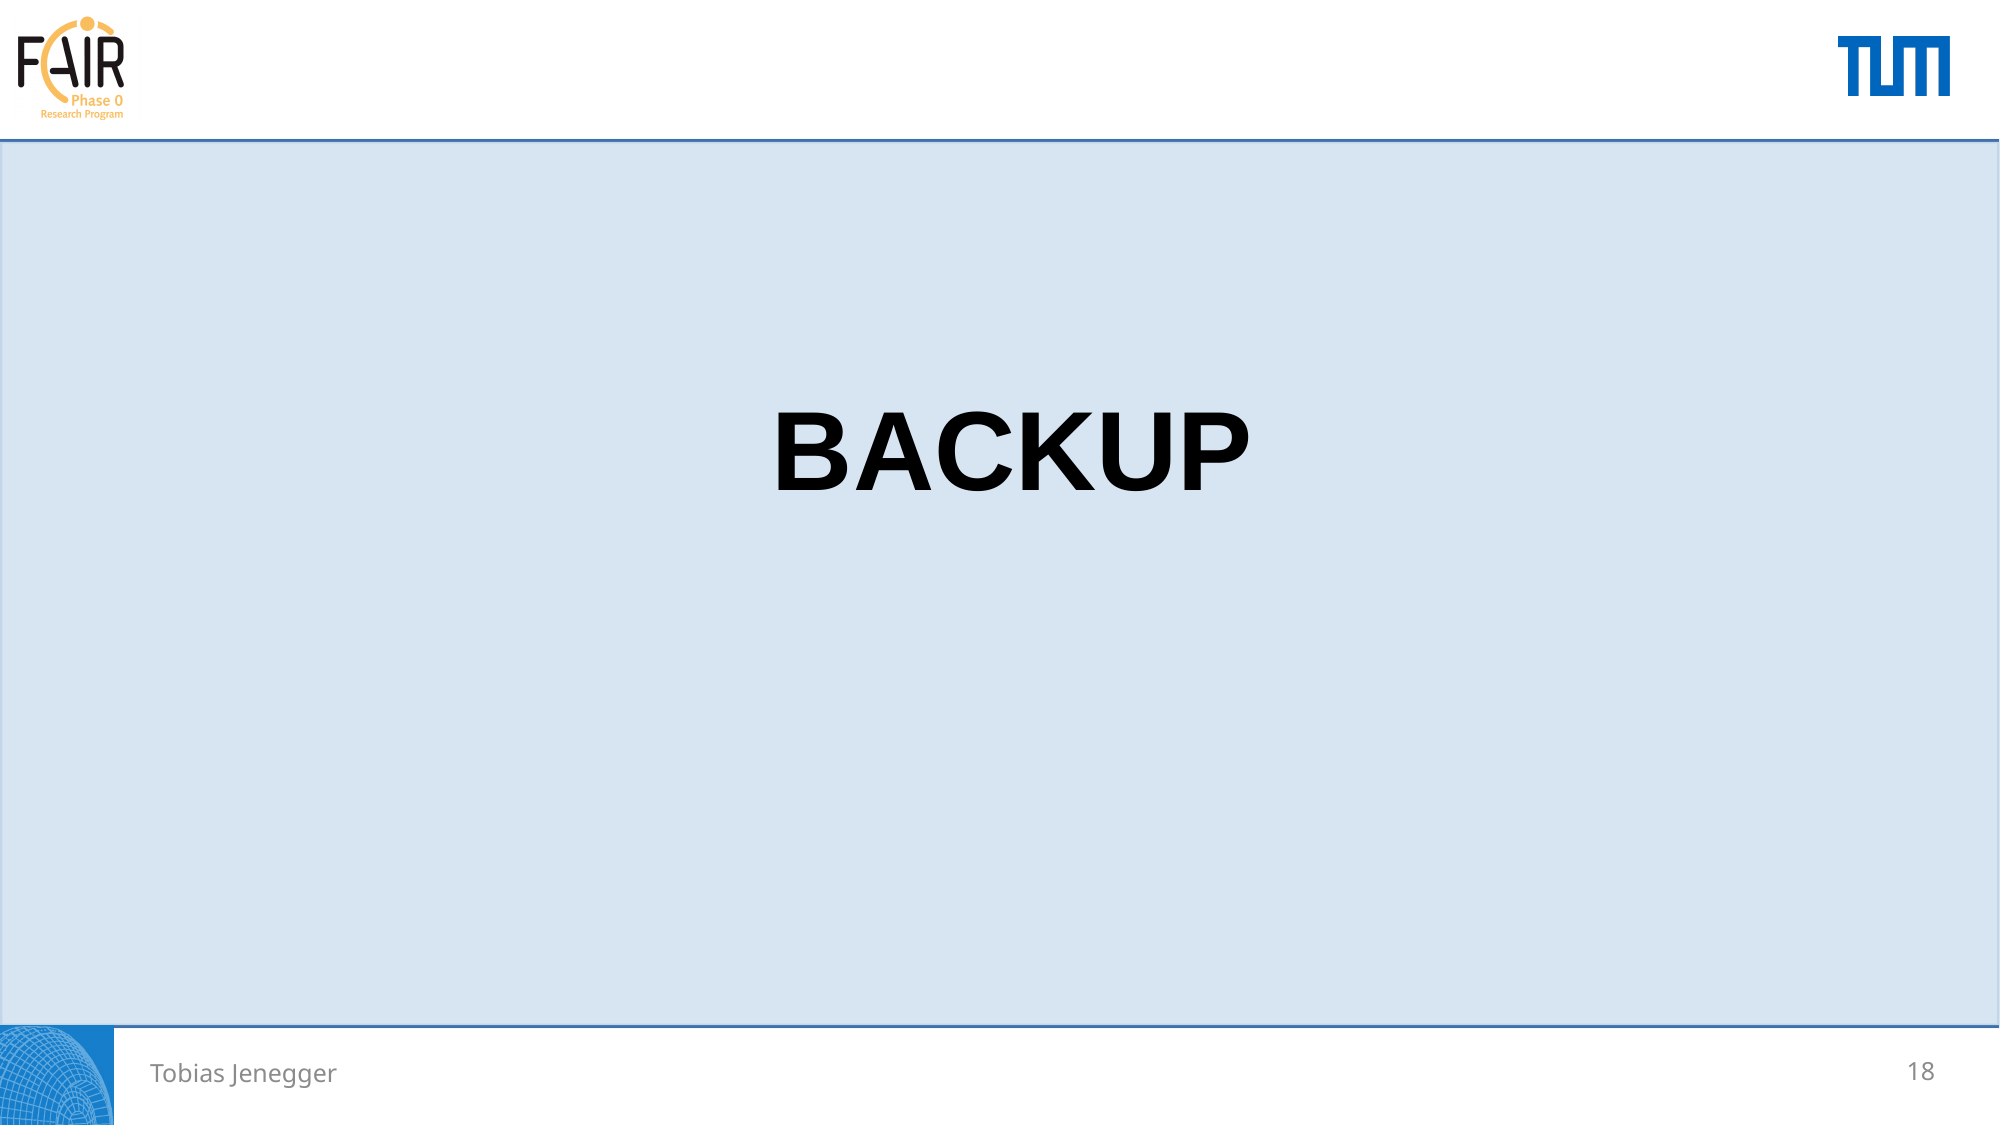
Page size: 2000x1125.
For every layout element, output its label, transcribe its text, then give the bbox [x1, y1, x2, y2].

picture [0, 1025, 114, 1125]
text_box BACKUP [285, 381, 1741, 522]
picture [1838, 36, 1950, 96]
picture [15, 15, 142, 120]
